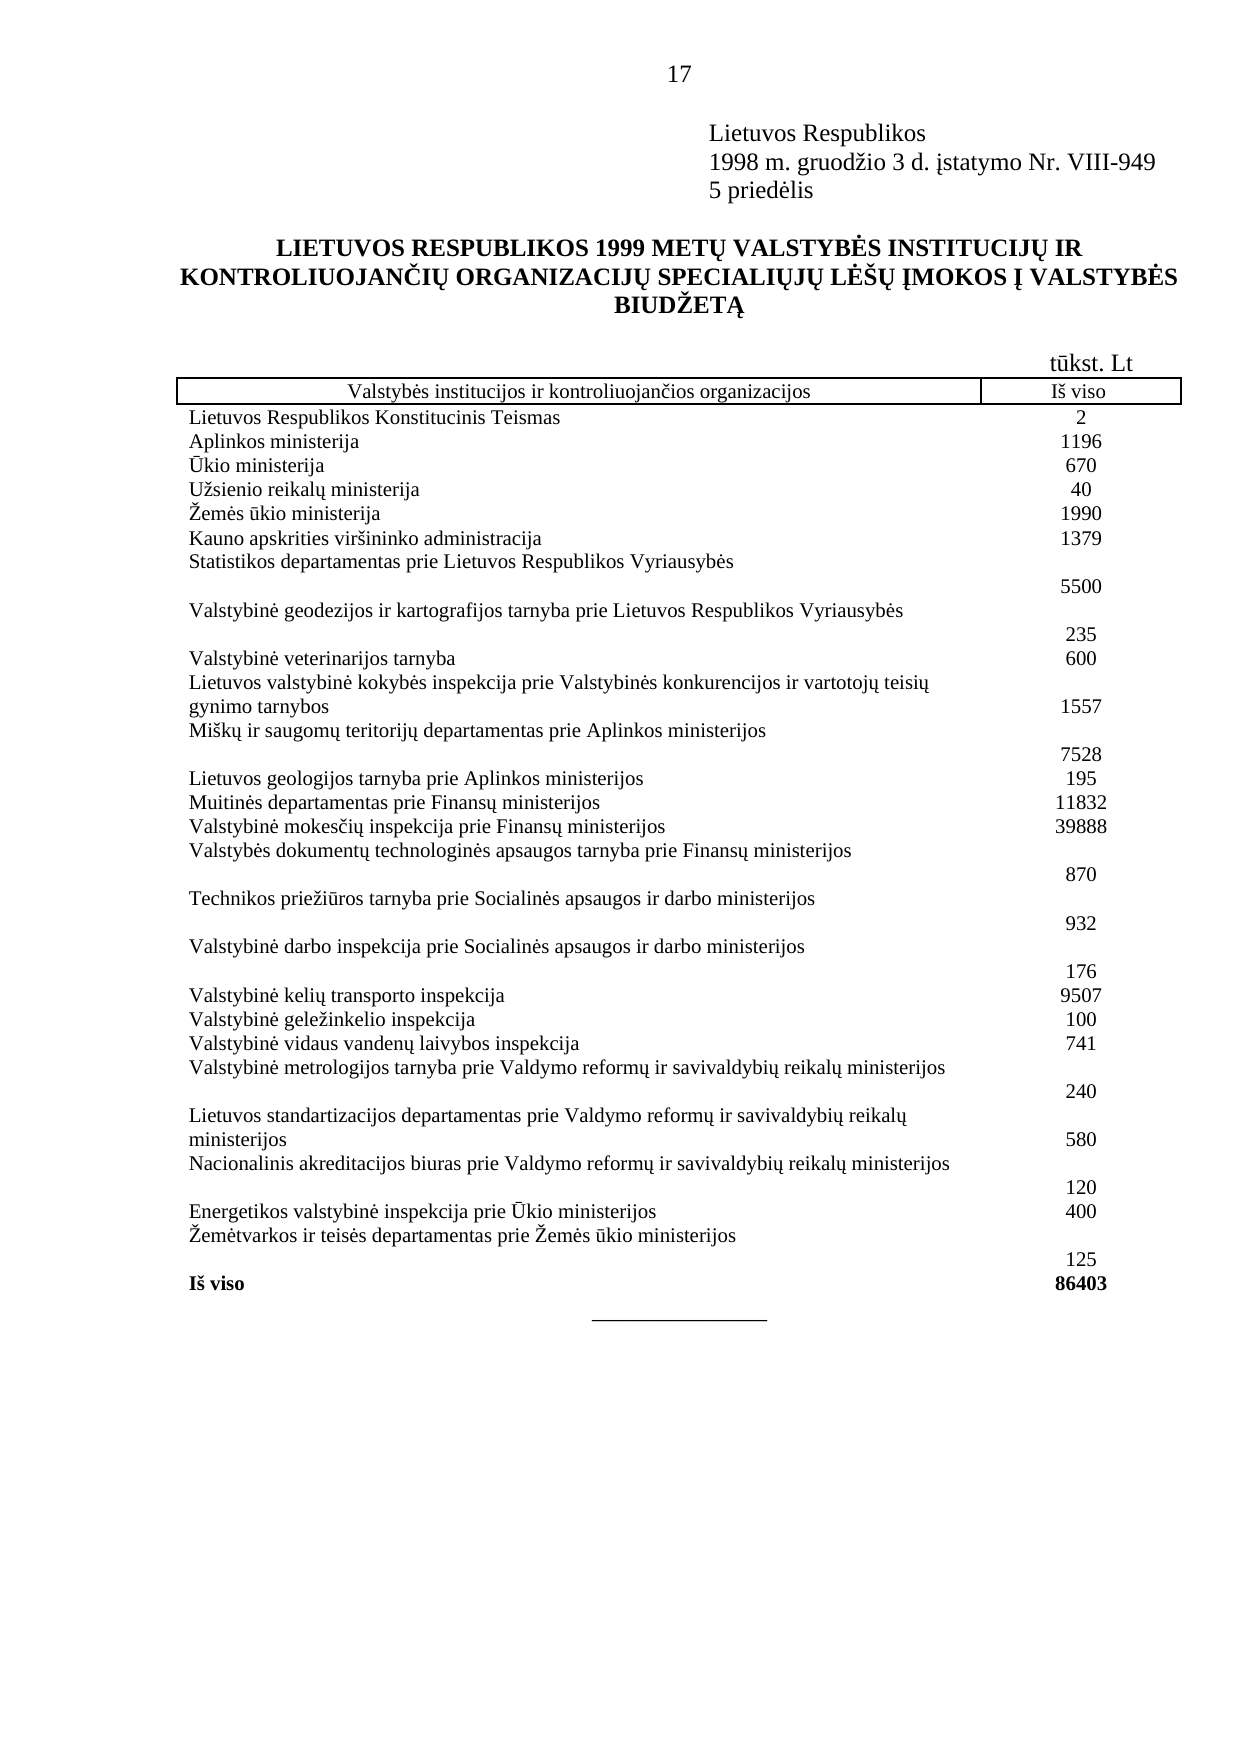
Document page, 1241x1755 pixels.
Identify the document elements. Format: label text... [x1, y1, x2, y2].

table_cell 870 [981, 838, 1181, 886]
table_cell Aplinkos ministerija [177, 429, 981, 453]
table_cell Valstybinė geležinkelio inspekcija [177, 1007, 981, 1031]
table_cell 9507 [981, 983, 1181, 1007]
text Lietuvos Respublikos [177, 118, 1181, 147]
table_cell 932 [981, 886, 1181, 934]
table_cell Lietuvos valstybinė kokybės inspekcija prie Valstybinės konkurencijos ir vartotojų teisių gynimo tarnybos [177, 670, 981, 718]
table_cell Nacionalinis akreditacijos biuras prie Valdymo reformų ir savivaldybių reikalų ministerijos [177, 1151, 981, 1199]
text LIETUVOS RESPUBLIKOS 1999 metų VALSTYBĖS INSTITUCIJŲ IR KONTROLIUOJANČIŲ ORGANIZACIJŲ SPECIALIŲJŲ LĖŠŲ ĮMOKOS Į VALSTYBĖS BIUDŽETĄ [177, 233, 1181, 319]
table_cell Technikos priežiūros tarnyba prie Socialinės apsaugos ir darbo ministerijos [177, 886, 981, 934]
table_cell 7528 [981, 718, 1181, 766]
table_cell Valstybės dokumentų technologinės apsaugos tarnyba prie Finansų ministerijos [177, 838, 981, 886]
table_cell Energetikos valstybinė inspekcija prie Ūkio ministerijos [177, 1199, 981, 1223]
table_cell 11832 [981, 790, 1181, 814]
table_cell 120 [981, 1151, 1181, 1199]
table_cell 100 [981, 1007, 1181, 1031]
table_cell Valstybinė metrologijos tarnyba prie Valdymo reformų ir savivaldybių reikalų ministerijos [177, 1055, 981, 1103]
table_cell 1990 [981, 501, 1181, 525]
table_cell Lietuvos geologijos tarnyba prie Aplinkos ministerijos [177, 766, 981, 790]
table_cell 5500 [981, 550, 1181, 598]
table_cell 2 [981, 405, 1181, 429]
text tūkst. Lt [177, 348, 1139, 377]
table_cell Valstybinė darbo inspekcija prie Socialinės apsaugos ir darbo ministerijos [177, 935, 981, 983]
table_cell Valstybinė veterinarijos tarnyba [177, 646, 981, 670]
table_header Valstybės institucijos ir kontroliuojančios organizacijos [178, 379, 980, 403]
table_cell 400 [981, 1199, 1181, 1223]
table_cell 1557 [981, 670, 1181, 718]
table_cell 176 [981, 935, 1181, 983]
table_cell Lietuvos Respublikos Konstitucinis Teismas [177, 405, 981, 429]
table_cell 40 [981, 477, 1181, 501]
table_cell Miškų ir saugomų teritorijų departamentas prie Aplinkos ministerijos [177, 718, 981, 766]
table_cell 195 [981, 766, 1181, 790]
table_cell 39888 [981, 814, 1181, 838]
table_cell Muitinės departamentas prie Finansų ministerijos [177, 790, 981, 814]
table_cell 600 [981, 646, 1181, 670]
text ______________ [177, 1295, 1181, 1324]
table_cell 125 [981, 1223, 1181, 1271]
text 5 priedėlis [177, 176, 1181, 204]
table_cell 741 [981, 1031, 1181, 1055]
table_cell Žemėtvarkos ir teisės departamentas prie Žemės ūkio ministerijos [177, 1223, 981, 1271]
text 1998 m. gruodžio 3 d. įstatymo Nr. VIII-949 [177, 147, 1181, 176]
table_cell Valstybinė geodezijos ir kartografijos tarnyba prie Lietuvos Respublikos Vyriausybės [177, 598, 981, 646]
table_cell Iš viso [177, 1271, 981, 1295]
table_cell Valstybinė vidaus vandenų laivybos inspekcija [177, 1031, 981, 1055]
table_cell Valstybinė mokesčių inspekcija prie Finansų ministerijos [177, 814, 981, 838]
table_cell 670 [981, 453, 1181, 477]
table_cell 235 [981, 598, 1181, 646]
table_cell Statistikos departamentas prie Lietuvos Respublikos Vyriausybės [177, 550, 981, 598]
table_cell Užsienio reikalų ministerija [177, 477, 981, 501]
table_cell 86403 [981, 1271, 1181, 1295]
table_cell Žemės ūkio ministerija [177, 501, 981, 525]
table_cell Ūkio ministerija [177, 453, 981, 477]
table_cell 580 [981, 1103, 1181, 1151]
table_cell 240 [981, 1055, 1181, 1103]
table_cell Lietuvos standartizacijos departamentas prie Valdymo reformų ir savivaldybių reikalų ministerijos [177, 1103, 981, 1151]
table_header Iš viso [982, 379, 1180, 403]
table_cell Valstybinė kelių transporto inspekcija [177, 983, 981, 1007]
table_cell 1196 [981, 429, 1181, 453]
table_cell 1379 [981, 525, 1181, 549]
table_cell Kauno apskrities viršininko administracija [177, 525, 981, 549]
